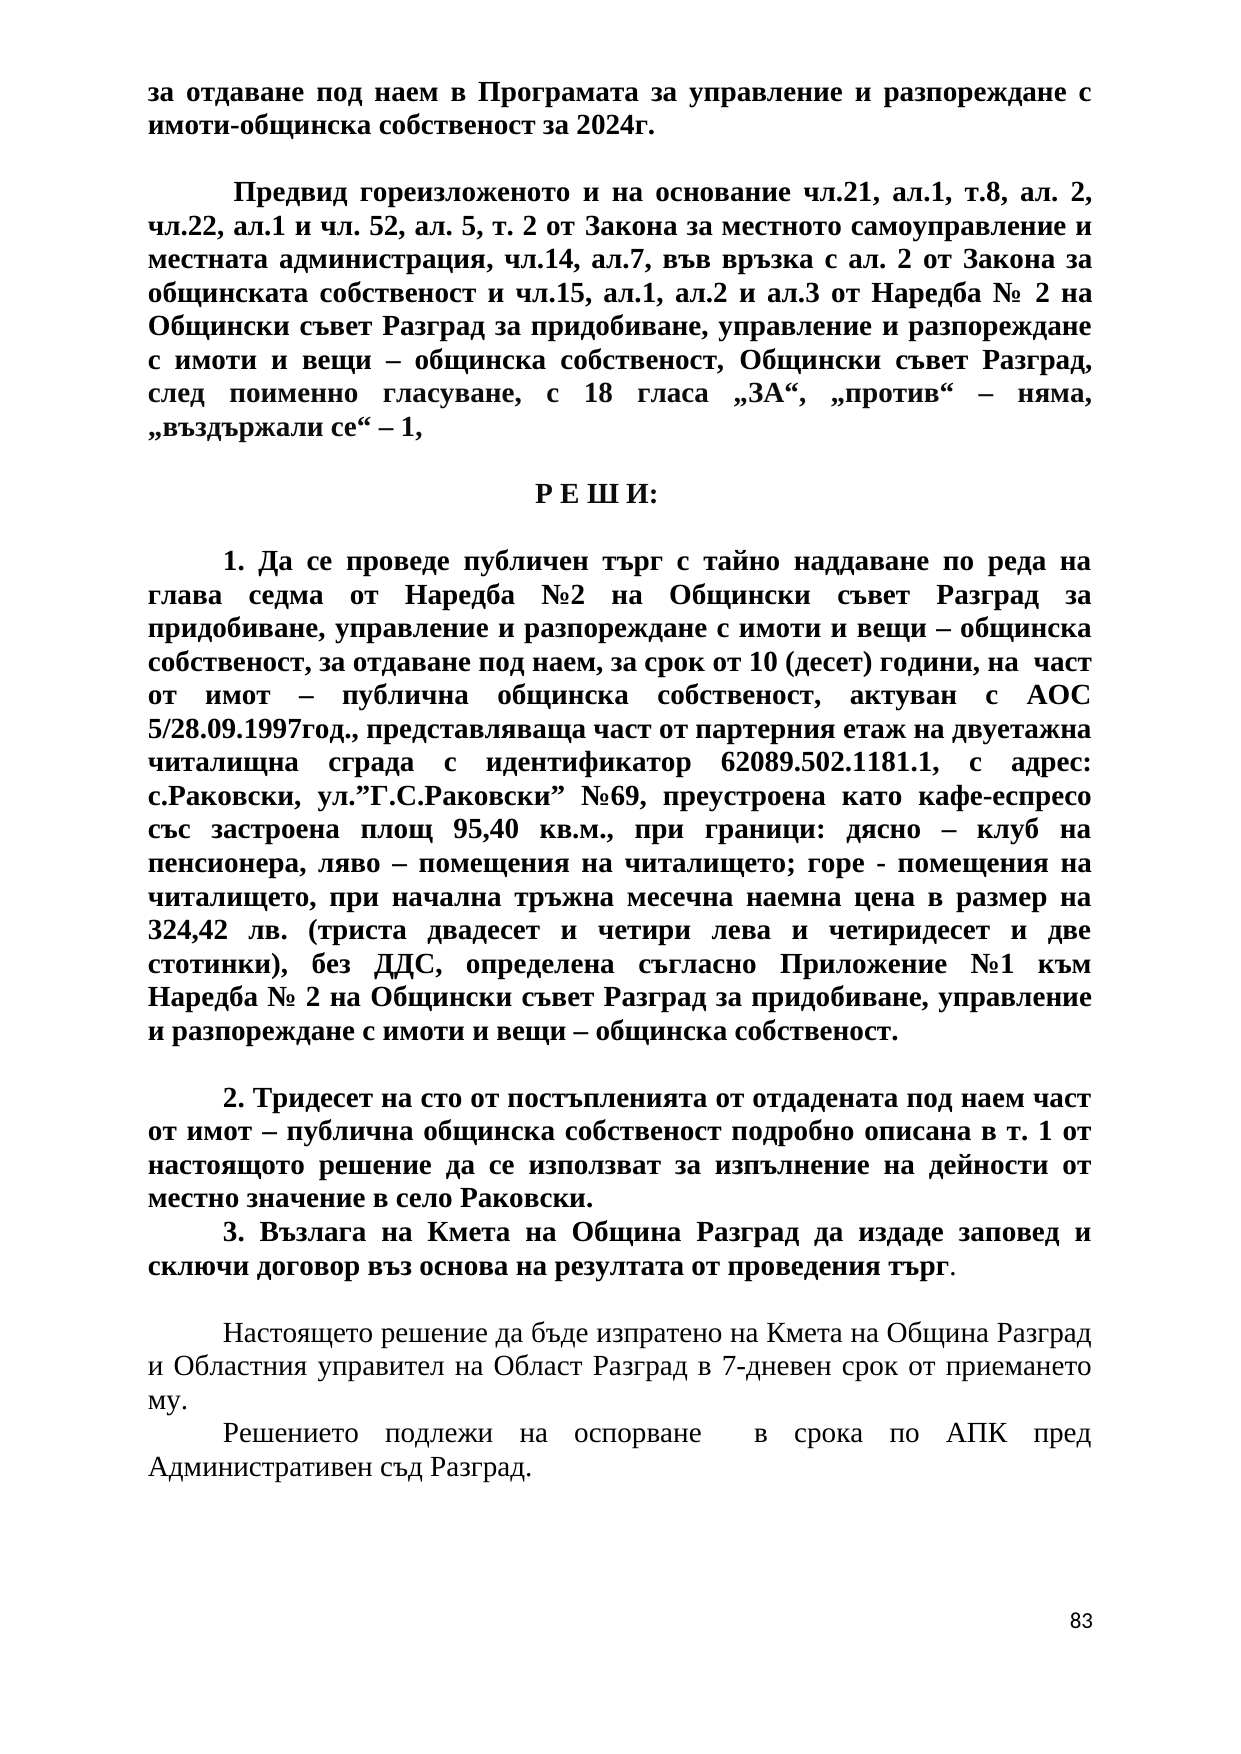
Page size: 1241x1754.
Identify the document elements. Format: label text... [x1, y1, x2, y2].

text Предвид гореизложеното и на основание чл.21, ал.1, т.8, ал. 2, чл.22, ал.1 и чл. 52, ал. 5, т. 2 от Закона за местното самоуправление и местната администрация, чл.14, ал.7, във връзка с ал. 2 от Закона за общинската собственост и чл.15, ал.1, ал.2 и ал.3 от Наредба № 2 на Общински съвет Разград за придобиване, управление и разпореждане с имоти и вещи – общинска собственост, Общински съвет Разград, след поименно гласуване, с 18 гласа „ЗА“, „против“ – няма, „въздържали се“ – 1, [148, 174, 1093, 443]
text за отдаване под наем в Програмата за управление и разпореждане с имоти-общинска собственост за 2024г. [148, 74, 1093, 141]
text 2. Тридесет на сто от постъпленията от отдадената под наем част от имот – публична общинска собственост подробно описана в т. 1 от настоящото решение да се използват за изпълнение на дейности от местно значение в село Раковски. [148, 1080, 1093, 1214]
text 1. Да се проведе публичен търг с тайно наддаване по реда на глава седма от Наредба №2 на Общински съвет Разград за придобиване, управление и разпореждане с имоти и вещи – общинска собственост, за отдаване под наем, за срок от 10 (десет) години, на част от имот – публична общинска собственост, актуван с АОС 5/28.09.1997год., представляваща част от партерния етаж на двуетажна читалищна сграда с идентификатор 62089.502.1181.1, с адрес: с.Раковски, ул.”Г.С.Раковски” №69, преустроена като кафе-еспресо със застроена площ 95,40 кв.м., при граници: дясно – клуб на пенсионера, ляво – помещения на читалището; горе - помещения на читалището, при начална тръжна месечна наемна цена в размер на 324,42 лв. (триста двадесет и четири лева и четиридесет и две стотинки), без ДДС, определена съгласно Приложение №1 към Наредба № 2 на Общински съвет Разград за придобиване, управление и разпореждане с имоти и вещи – общинска собственост. [148, 543, 1093, 1046]
text Р Е Ш И: [148, 476, 1093, 510]
text Настоящето решение да бъде изпратено на Кмета на Община Разград и Областния управител на Област Разград в 7-дневен срок от приемането му. [148, 1315, 1093, 1415]
text Решението подлежи на оспорване в срока по АПК пред Административен съд Разград. [148, 1415, 1093, 1482]
text 3. Възлага на Кмета на Община Разград да издаде заповед и сключи договор въз основа на резултата от проведения търг. [148, 1214, 1093, 1281]
